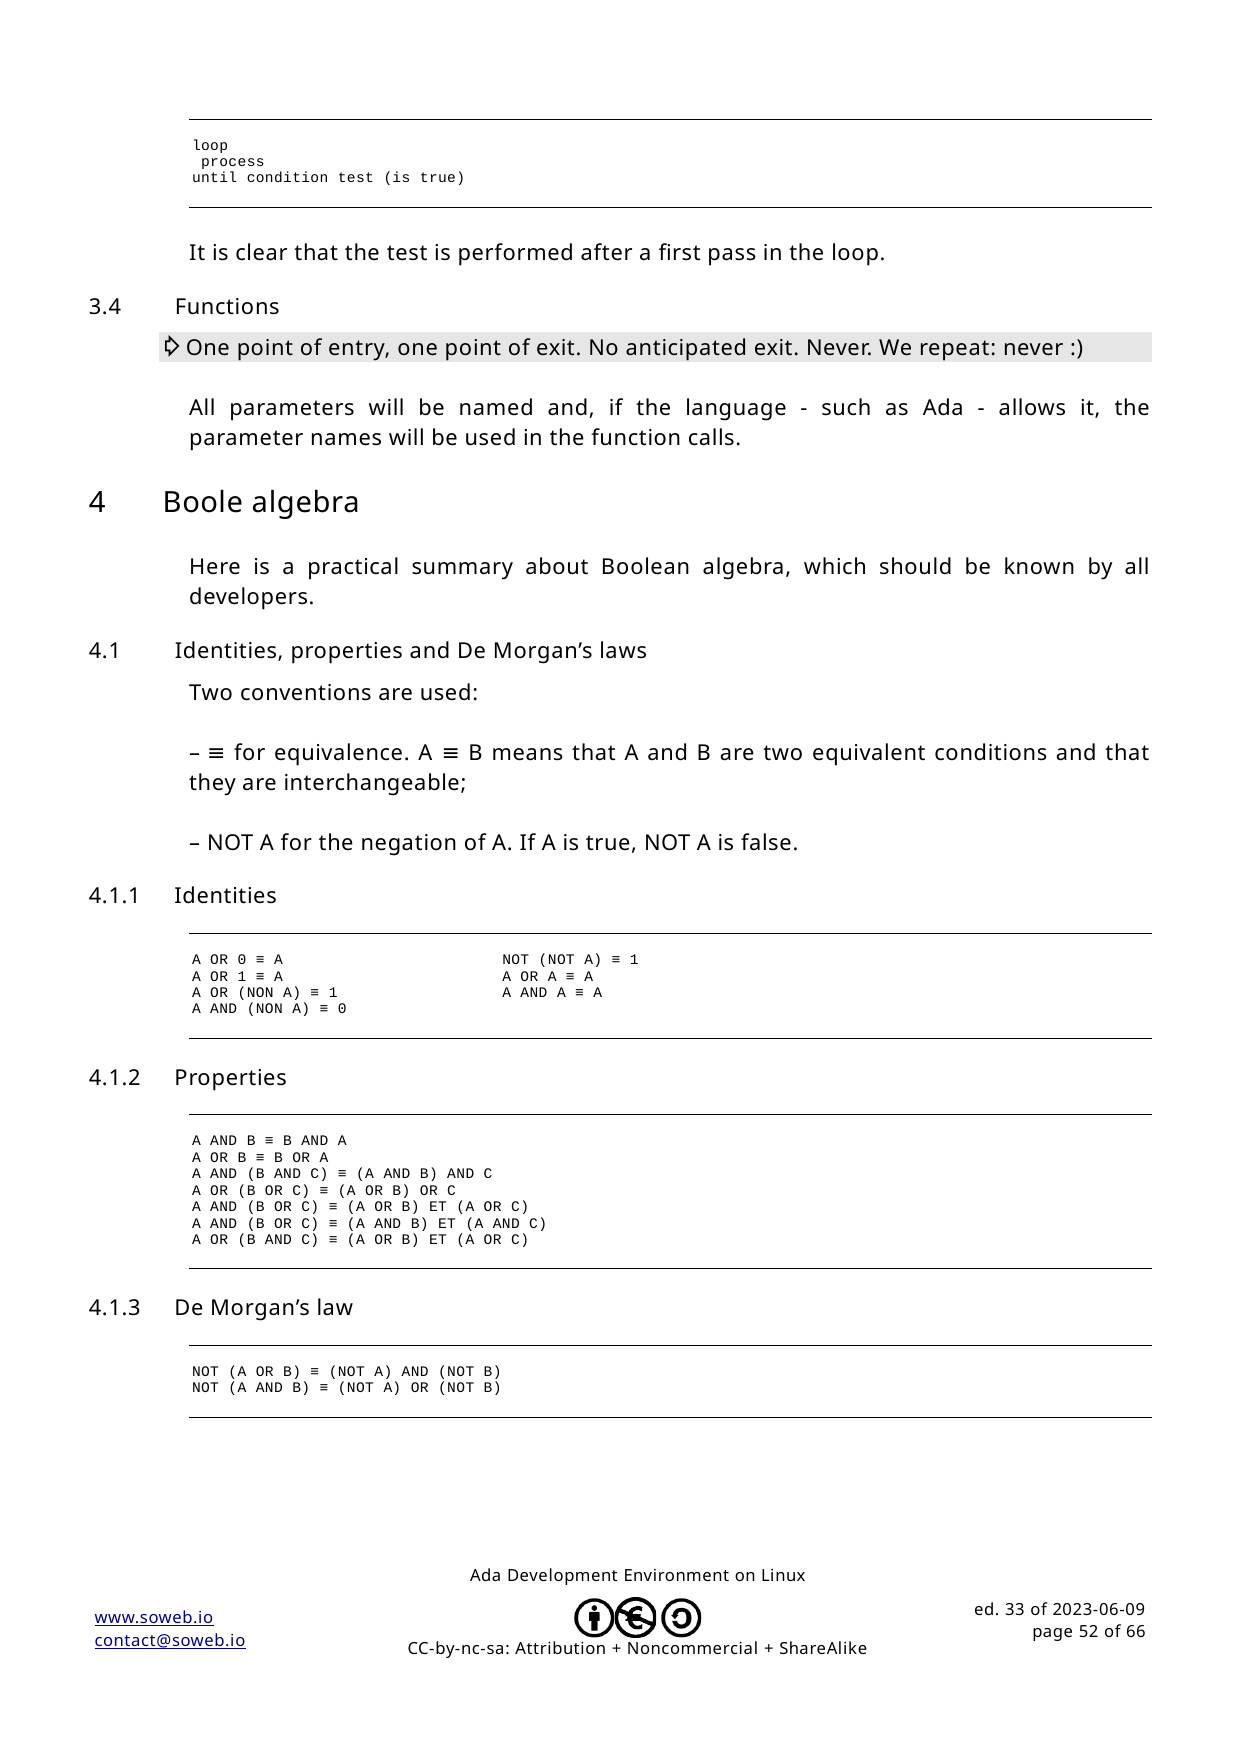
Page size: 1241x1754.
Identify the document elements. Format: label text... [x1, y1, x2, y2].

subtitle Identities [88, 880, 1152, 921]
picture [660, 1597, 702, 1638]
list A OR (B OR C) ≡ (A OR B) OR C [189, 1180, 1152, 1197]
subtitle Functions [88, 291, 1152, 321]
list A OR B ≡ B OR A [189, 1147, 1152, 1164]
list A OR (B AND C) ≡ (A OR B) ET (A OR C) [189, 1229, 1152, 1268]
list until condition test (is true) [189, 168, 1152, 207]
subtitle Boole algebra [88, 482, 1152, 521]
subtitle Properties [88, 1062, 1152, 1103]
list One point of entry, one point of exit. No anticipated exit. Never. We repeat: never :) [159, 332, 1152, 362]
list A OR 1 ≡ A A OR A ≡ A [189, 966, 1152, 982]
list A OR (NON A) ≡ 1 A AND A ≡ A A AND (NON A) ≡ 0 [189, 982, 1152, 1018]
list A AND B ≡ B AND A [189, 1115, 1152, 1147]
list loop [189, 120, 1152, 151]
list A AND (B OR C) ≡ (A AND B) ET (A AND C) [189, 1213, 1152, 1229]
text – NOT A for the negation of A. If A is true, NOT A is false. [189, 827, 1152, 857]
text All parameters will be named and, if the language - such as Ada - allows it, the parameter names will be used in the function calls. [189, 392, 1152, 452]
list process [189, 151, 1152, 168]
text Two conventions are used: [189, 677, 1152, 707]
list A AND (B OR C) ≡ (A OR B) ET (A OR C) [189, 1197, 1152, 1213]
list A OR 0 ≡ A NOT (NOT A) ≡ 1 [189, 934, 1152, 966]
picture [573, 1597, 657, 1638]
list A AND (B AND C) ≡ (A AND B) AND C [189, 1164, 1152, 1180]
text Here is a practical summary about Boolean algebra, which should be known by all developers. [189, 551, 1152, 611]
text – ≡ for equivalence. A ≡ B means that A and B are two equivalent conditions and that they are interchangeable; [189, 737, 1152, 797]
list NOT (A OR B) ≡ (NOT A) AND (NOT B) [189, 1346, 1152, 1378]
subtitle Identities, properties and De Morgan’s laws [88, 635, 1152, 665]
text It is clear that the test is performed after a first pass in the loop. [189, 237, 1152, 267]
subtitle De Morgan’s law [88, 1292, 1152, 1333]
list NOT (A AND B) ≡ (NOT A) OR (NOT B) [189, 1378, 1152, 1417]
